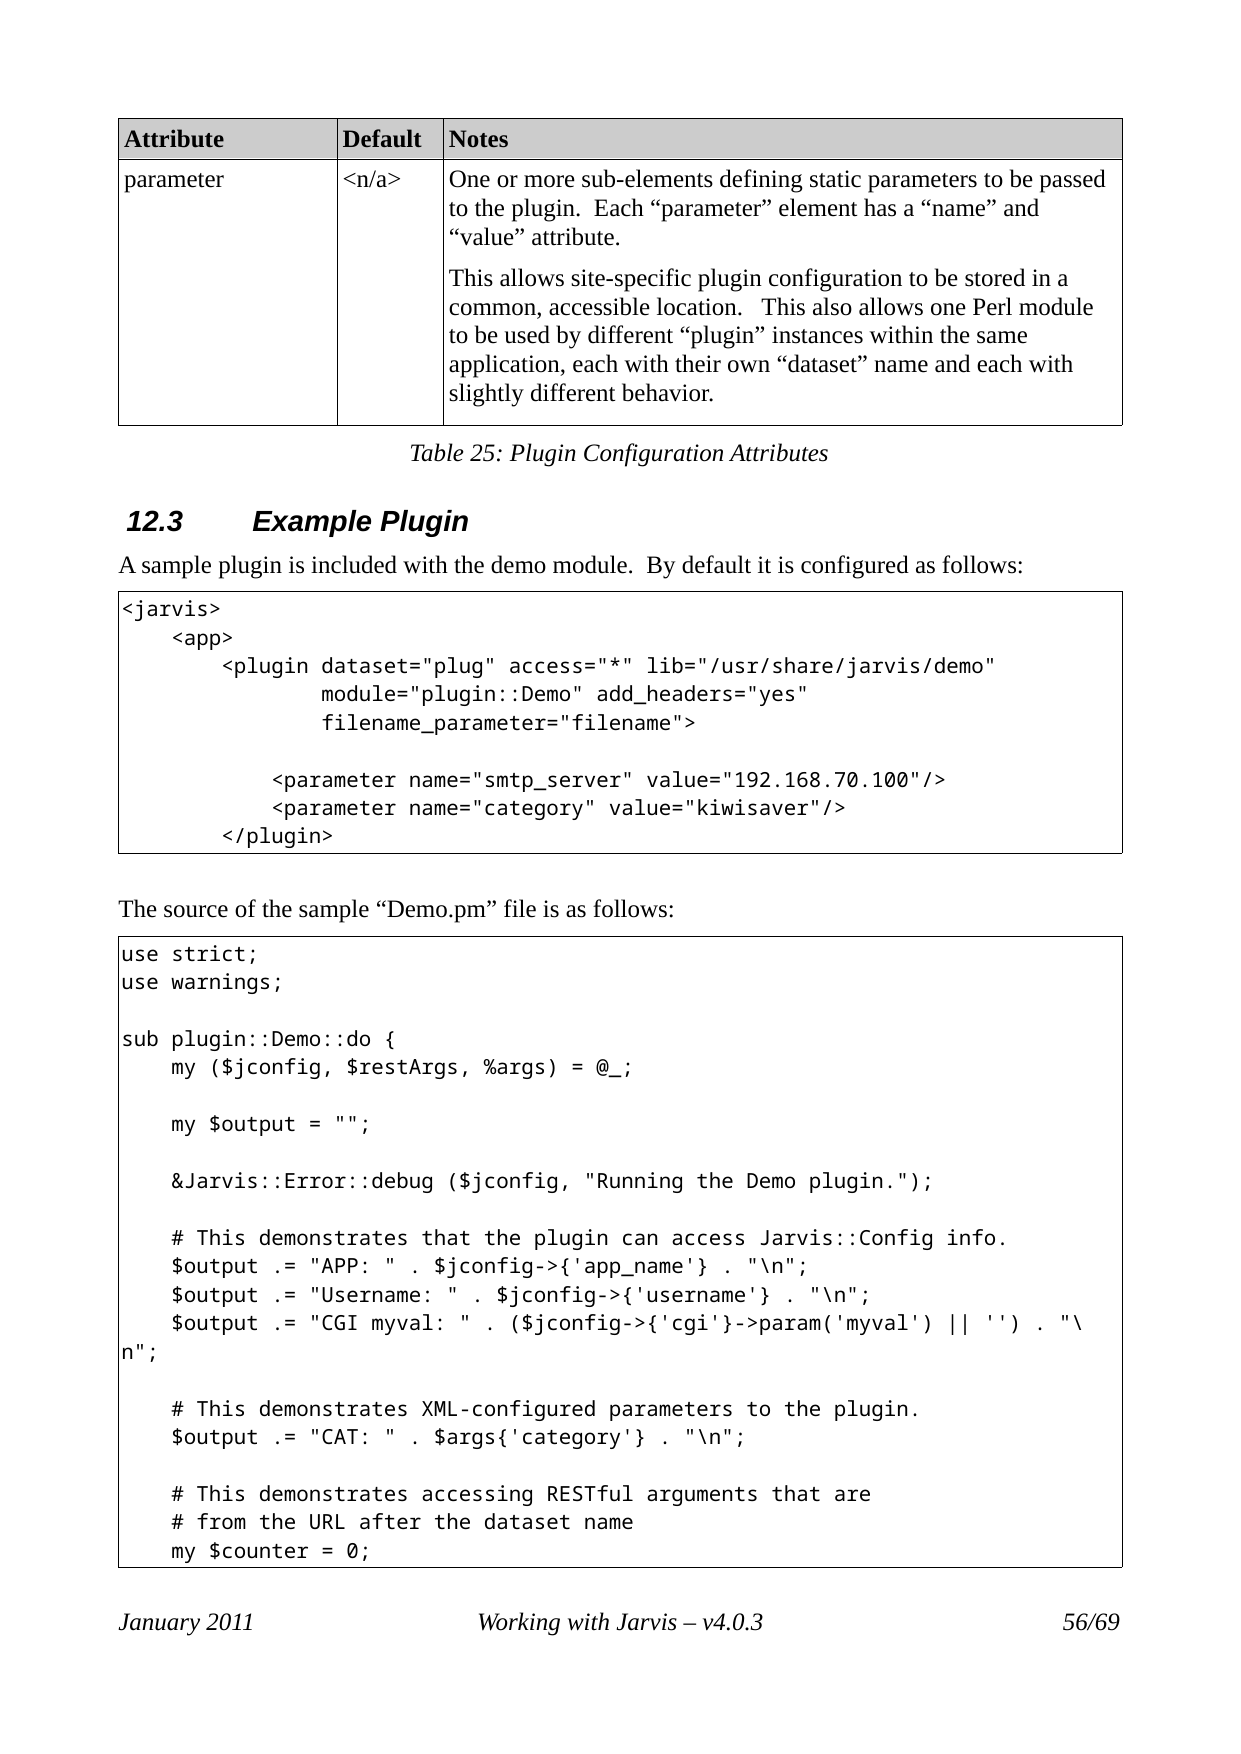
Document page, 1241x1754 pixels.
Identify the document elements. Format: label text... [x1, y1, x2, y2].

text <parameter name="category" value="kiwisaver"/> [119, 790, 1122, 819]
text <plugin dataset="plug" access="*" lib="/usr/share/jarvis/demo" [119, 648, 1122, 676]
table_cell <n/a> [338, 160, 443, 425]
table_header Attribute [119, 119, 337, 158]
text $output .= "CAT: " . $args{'category'} . "\n"; [119, 1419, 1122, 1451]
text The source of the sample “Demo.pm” file is as follows: [118, 894, 1122, 923]
text my $output = ""; [119, 1106, 1122, 1138]
text sub plugin::Demo::do { [119, 1021, 1122, 1049]
text Table 25: Plugin Configuration Attributes [118, 438, 1122, 466]
text </plugin> [119, 819, 1122, 853]
text filename_parameter="filename"> [119, 705, 1122, 736]
text use warnings; [119, 964, 1122, 996]
table_header Default [338, 119, 443, 158]
text # This demonstrates that the plugin can access Jarvis::Config info. [119, 1220, 1122, 1248]
text $output .= "CGI myval: " . ($jconfig->{'cgi'}->param('myval') || '') . "\n"; [119, 1305, 1122, 1365]
table_header Notes [444, 119, 1122, 158]
text use strict; [119, 937, 1122, 964]
text <app> [119, 619, 1122, 648]
text # This demonstrates accessing RESTful arguments that are [119, 1476, 1122, 1504]
text # This demonstrates XML-configured parameters to the plugin. [119, 1391, 1122, 1419]
text &Jarvis::Error::debug ($jconfig, "Running the Demo plugin."); [119, 1163, 1122, 1194]
text my ($jconfig, $restArgs, %args) = @_; [119, 1049, 1122, 1081]
text <parameter name="smtp_server" value="192.168.70.100"/> [119, 762, 1122, 790]
table_cell One or more sub-elements defining static parameters to be passed to the plugin. Each “parameter” element has a “name” and “value” attribute. This allows site-specific plugin configuration to be stored in a common, accessible location. This also allows one Perl module to be used by different “plugin” instances within the same application, each with their own “dataset” name and each with slightly different behavior. [444, 160, 1122, 425]
text module="plugin::Demo" add_headers="yes" [119, 676, 1122, 705]
table_cell parameter [119, 160, 337, 425]
subtitle Example Plugin [118, 504, 1122, 537]
text $output .= "APP: " . $jconfig->{'app_name'} . "\n"; [119, 1248, 1122, 1277]
text my $counter = 0; [119, 1533, 1122, 1567]
text <jarvis> [119, 592, 1122, 619]
text A sample plugin is included with the demo module. By default it is configured as follows: [118, 550, 1122, 579]
text # from the URL after the dataset name [119, 1504, 1122, 1533]
text $output .= "Username: " . $jconfig->{'username'} . "\n"; [119, 1277, 1122, 1305]
